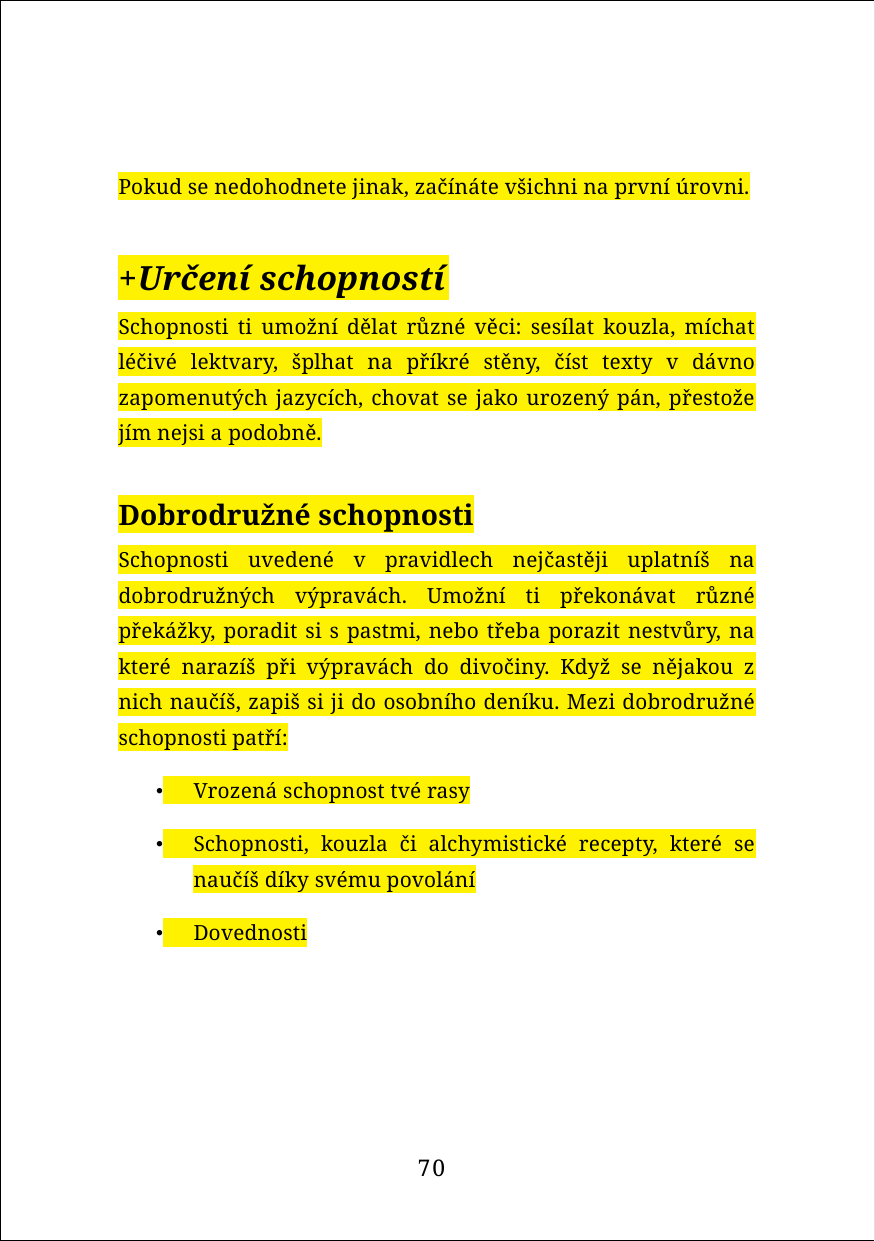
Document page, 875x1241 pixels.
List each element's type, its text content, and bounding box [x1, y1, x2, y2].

list Vrozená schopnost tvé rasy [156, 776, 756, 804]
text Pokud se nedohodnete jinak, začínáte všichni na první úrovni. [118, 172, 756, 200]
text Schopnosti uvedené v pravidlech nejčastěji uplatníš na dobrodružných výpravách. Umožní ti překonávat různé překážky, poradit si s pastmi, nebo třeba porazit nestvůry, na které narazíš při výpravách do divočiny. Když se nějakou z nich naučíš, zapiš si ji do osobního deníku. Mezi dobrodružné schopnosti patří: [118, 545, 756, 751]
text Schopnosti ti umožní dělat různé věci: sesílat kouzla, míchat léčivé lektvary, šplhat na příkré stěny, číst texty v dávno zapomenutých jazycích, chovat se jako urozený pán, přestože jím nejsi a podobně. [118, 312, 756, 447]
subtitle +Určení schopností [118, 254, 756, 300]
list Schopnosti, kouzla či alchymistické recepty, které se naučíš díky svému povolání [156, 829, 756, 893]
subtitle Dobrodružné schopnosti [118, 495, 756, 533]
list Dovednosti [156, 918, 756, 947]
